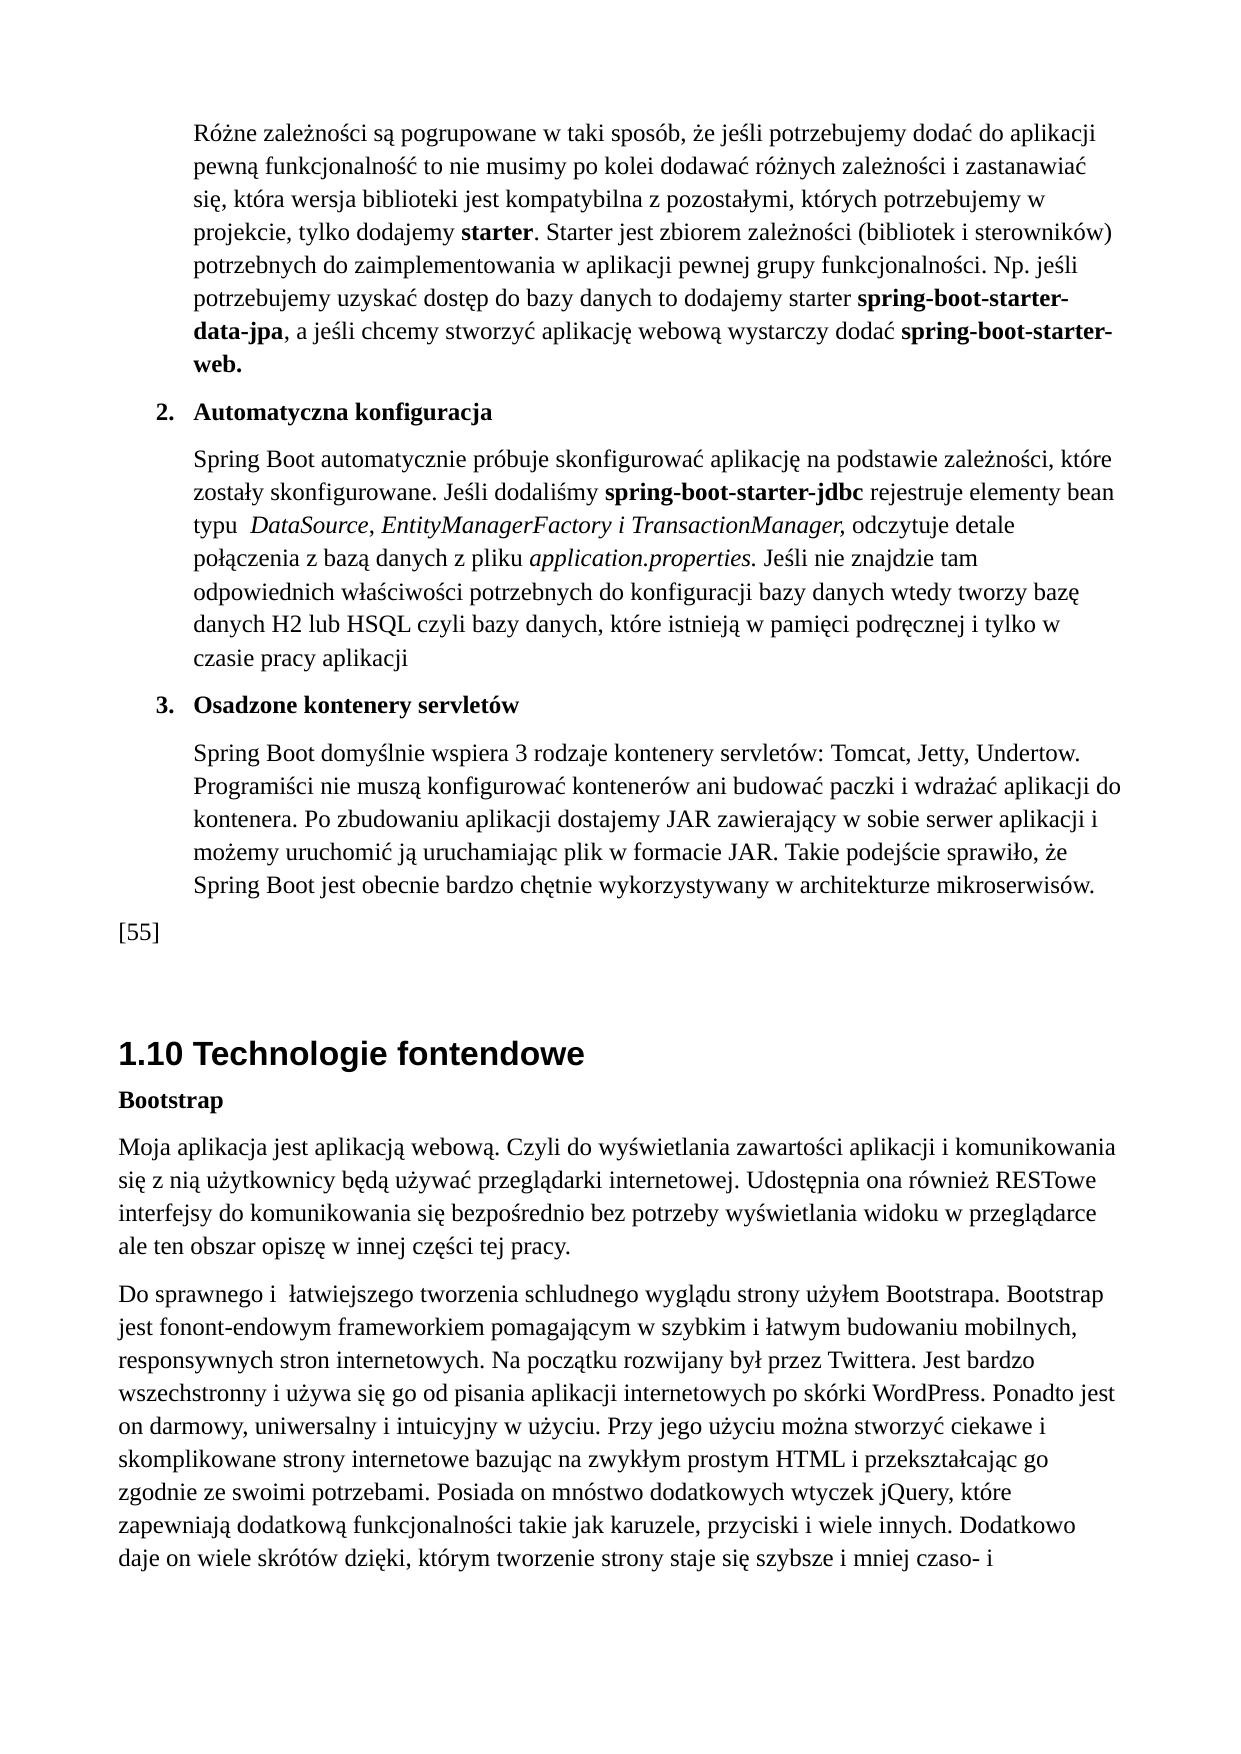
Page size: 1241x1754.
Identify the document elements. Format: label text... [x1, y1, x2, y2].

text Do sprawnego i łatwiejszego tworzenia schludnego wyglądu strony użyłem Bootstrapa. Bootstrap jest fonont-endowym frameworkiem pomagającym w szybkim i łatwym budowaniu mobilnych, responsywnych stron internetowych. Na początku rozwijany był przez Twittera. Jest bardzo wszechstronny i używa się go od pisania aplikacji internetowych po skórki WordPress. Ponadto jest on darmowy, uniwersalny i intuicyjny w użyciu. Przy jego użyciu można stworzyć ciekawe i skomplikowane strony internetowe bazując na zwykłym prostym HTML i przekształcając go zgodnie ze swoimi potrzebami. Posiada on mnóstwo dodatkowych wtyczek jQuery, które zapewniają dodatkową funkcjonalności takie jak karuzele, przyciski i wiele innych. Dodatkowo daje on wiele skrótów dzięki, którym tworzenie strony staje się szybsze i mniej czaso- i [118, 1279, 1122, 1572]
text [55] [118, 917, 1122, 946]
list Osadzone kontenery servletów [156, 690, 1122, 719]
text Moja aplikacja jest aplikacją webową. Czyli do wyświetlania zawartości aplikacji i komunikowania się z nią użytkownicy będą używać przeglądarki internetowej. Udostępnia ona również RESTowe interfejsy do komunikowania się bezpośrednio bez potrzeby wyświetlania widoku w przeglądarce ale ten obszar opiszę w innej części tej pracy. [118, 1132, 1122, 1260]
list Spring Boot automatycznie próbuje skonfigurować aplikację na podstawie zależności, które zostały skonfigurowane. Jeśli dodaliśmy spring-boot-starter-jdbc rejestruje elementy bean typu DataSource, EntityManagerFactory i TransactionManager, odczytuje detale połączenia z bazą danych z pliku application.properties. Jeśli nie znajdzie tam odpowiednich właściwości potrzebnych do konfiguracji bazy danych wtedy tworzy bazę danych H2 lub HSQL czyli bazy danych, które istnieją w pamięci podręcznej i tylko w czasie pracy aplikacji [156, 444, 1122, 671]
subtitle 1.10 Technologie fontendowe [118, 1033, 1122, 1072]
list Spring Boot domyślnie wspiera 3 rodzaje kontenery servletów: Tomcat, Jetty, Undertow. Programiści nie muszą konfigurować kontenerów ani budować paczki i wdrażać aplikacji do kontenera. Po zbudowaniu aplikacji dostajemy JAR zawierający w sobie serwer aplikacji i możemy uruchomić ją uruchamiając plik w formacie JAR. Takie podejście sprawiło, że Spring Boot jest obecnie bardzo chętnie wykorzystywany w architekturze mikroserwisów. [156, 738, 1122, 899]
text Bootstrap [118, 1085, 1122, 1113]
list Automatyczna konfiguracja [156, 397, 1122, 426]
list Różne zależności są pogrupowane w taki sposób, że jeśli potrzebujemy dodać do aplikacji pewną funkcjonalność to nie musimy po kolei dodawać różnych zależności i zastanawiać się, która wersja biblioteki jest kompatybilna z pozostałymi, których potrzebujemy w projekcie, tylko dodajemy starter. Starter jest zbiorem zależności (bibliotek i sterowników) potrzebnych do zaimplementowania w aplikacji pewnej grupy funkcjonalności. Np. jeśli potrzebujemy uzyskać dostęp do bazy danych to dodajemy starter spring-boot-starter-data-jpa, a jeśli chcemy stworzyć aplikację webową wystarczy dodać spring-boot-starter-web. [156, 118, 1122, 378]
